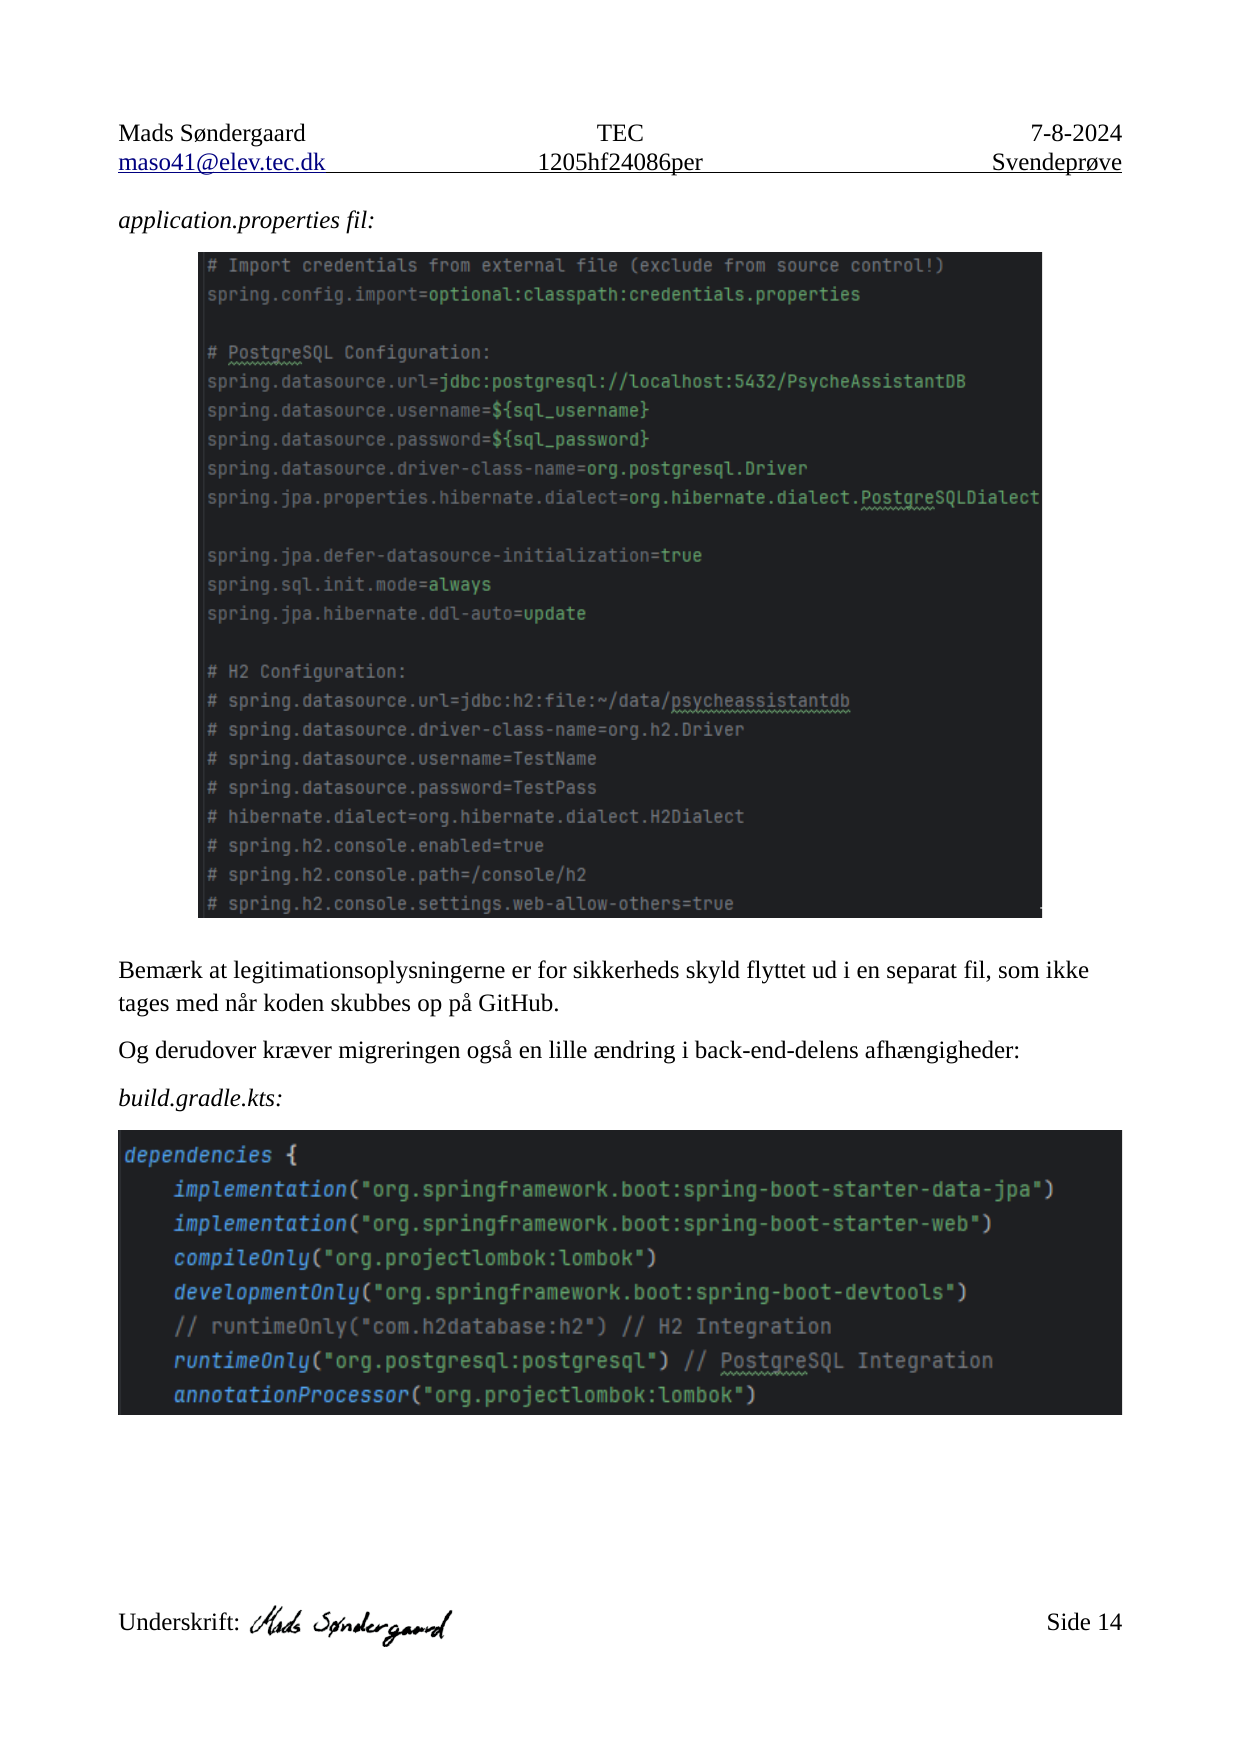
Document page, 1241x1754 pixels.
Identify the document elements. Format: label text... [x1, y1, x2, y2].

text build.gradle.kts: [118, 1083, 1122, 1112]
picture [118, 1130, 1123, 1415]
text Bemærk at legitimationsoplysningerne er for sikkerheds skyld flyttet ud i en separat fil, som ikke tages med når koden skubbes op på GitHub. [118, 918, 1122, 1017]
picture [244, 1600, 458, 1647]
text Og derudover kræver migreringen også en lille ændring i back-end-delens afhængigheder: [118, 1036, 1122, 1064]
text application.properties fil: [118, 205, 1122, 234]
picture [198, 252, 1043, 918]
